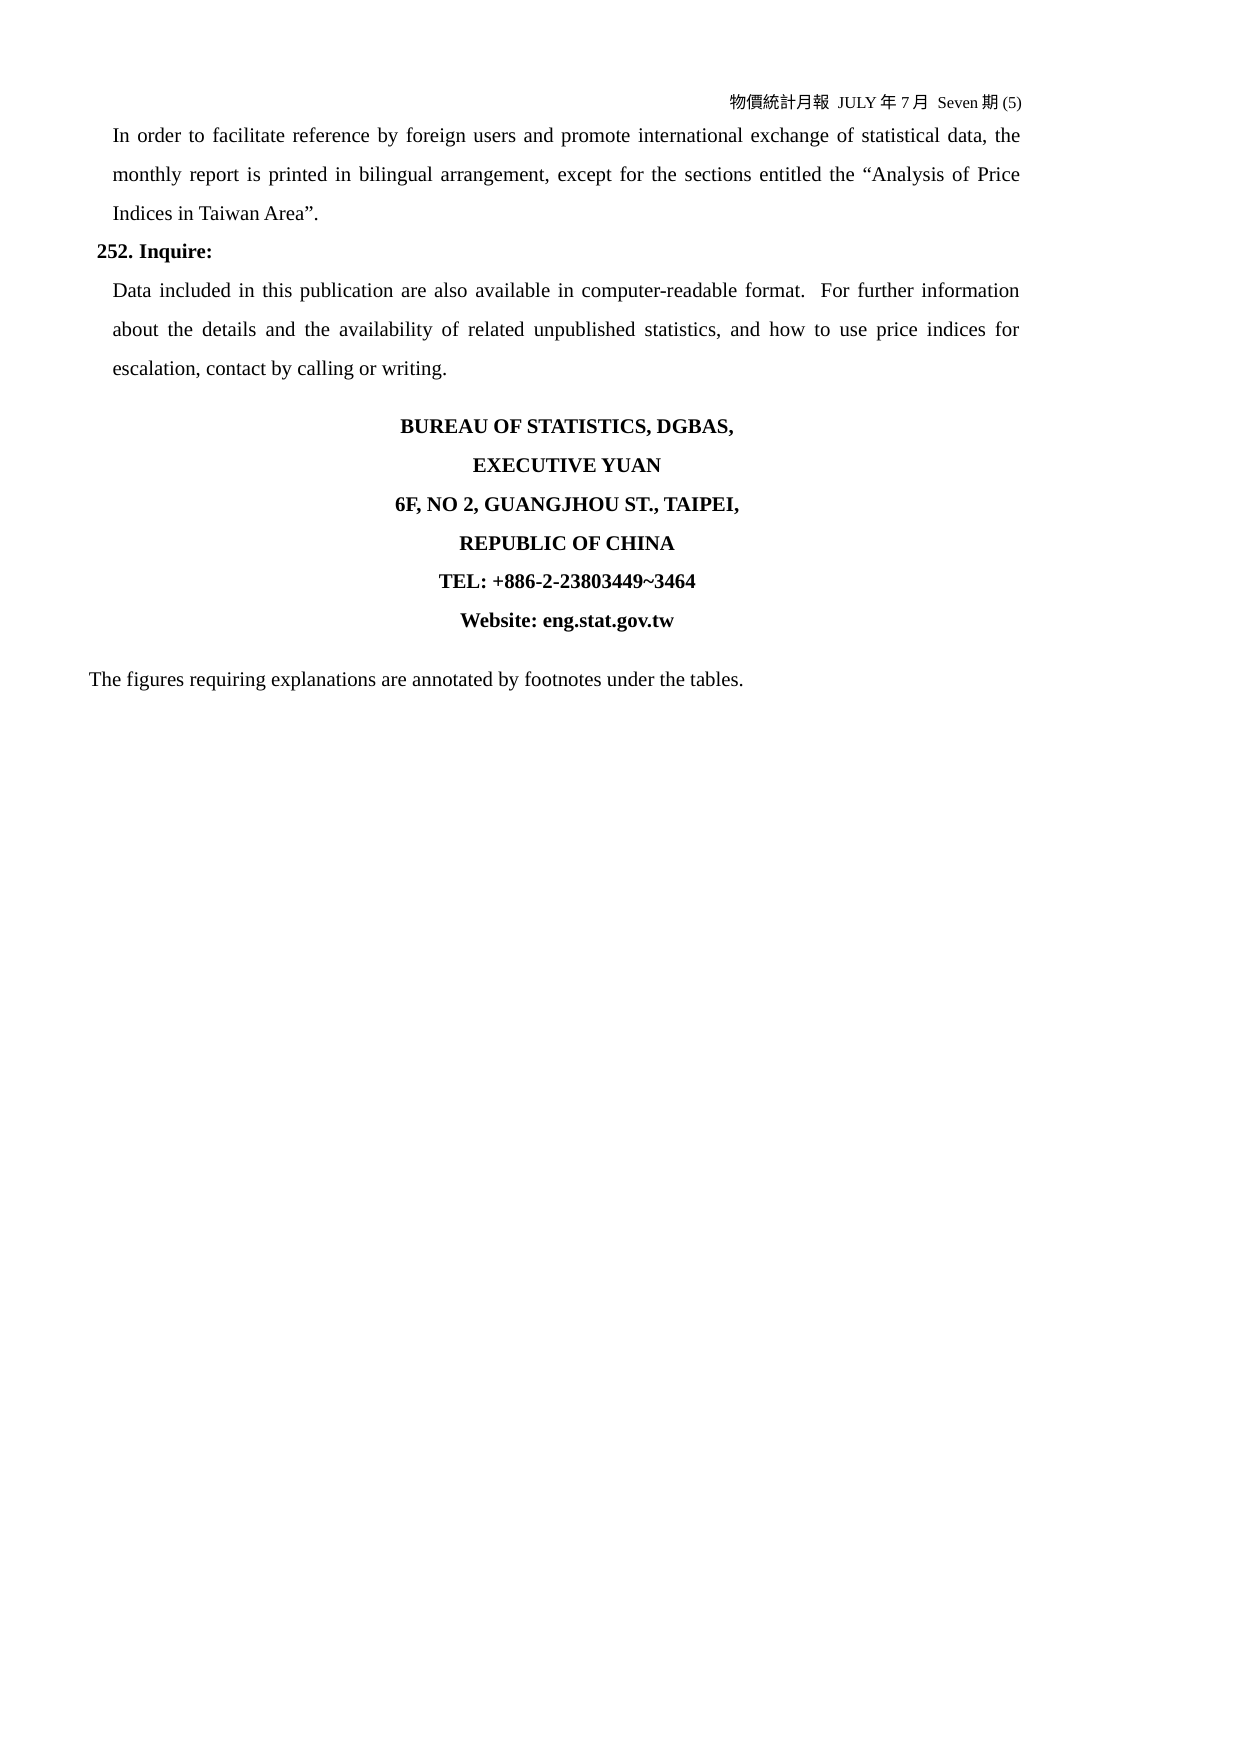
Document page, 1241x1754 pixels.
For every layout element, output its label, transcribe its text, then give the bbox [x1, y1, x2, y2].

text Data included in this publication are also available in computer-readable format. For further information about the details and the availability of related unpublished statistics, and how to use price indices for escalation, contact by calling or writing. [112, 271, 1022, 388]
text 6F, NO 2, GUANGJHOU ST., TAIPEI, [112, 485, 1022, 524]
text In order to facilitate reference by foreign users and promote international exchange of statistical data, the monthly report is printed in bilingual arrangement, except for the sections entitled the “Analysis of Price Indices in Taiwan Area”. [112, 116, 1022, 232]
text BUREAU OF STATISTICS, DGBAS, [112, 407, 1022, 446]
text TEL: +886-2-23803449~3464 [112, 563, 1022, 601]
text REPUBLIC OF CHINA [112, 524, 1022, 563]
text EXECUTIVE YUAN [112, 446, 1022, 485]
text The figures requiring explanations are annotated by footnotes under the tables. [89, 660, 1022, 698]
text Website: eng.stat.gov.tw [112, 601, 1022, 640]
list Inquire: [97, 232, 1022, 271]
